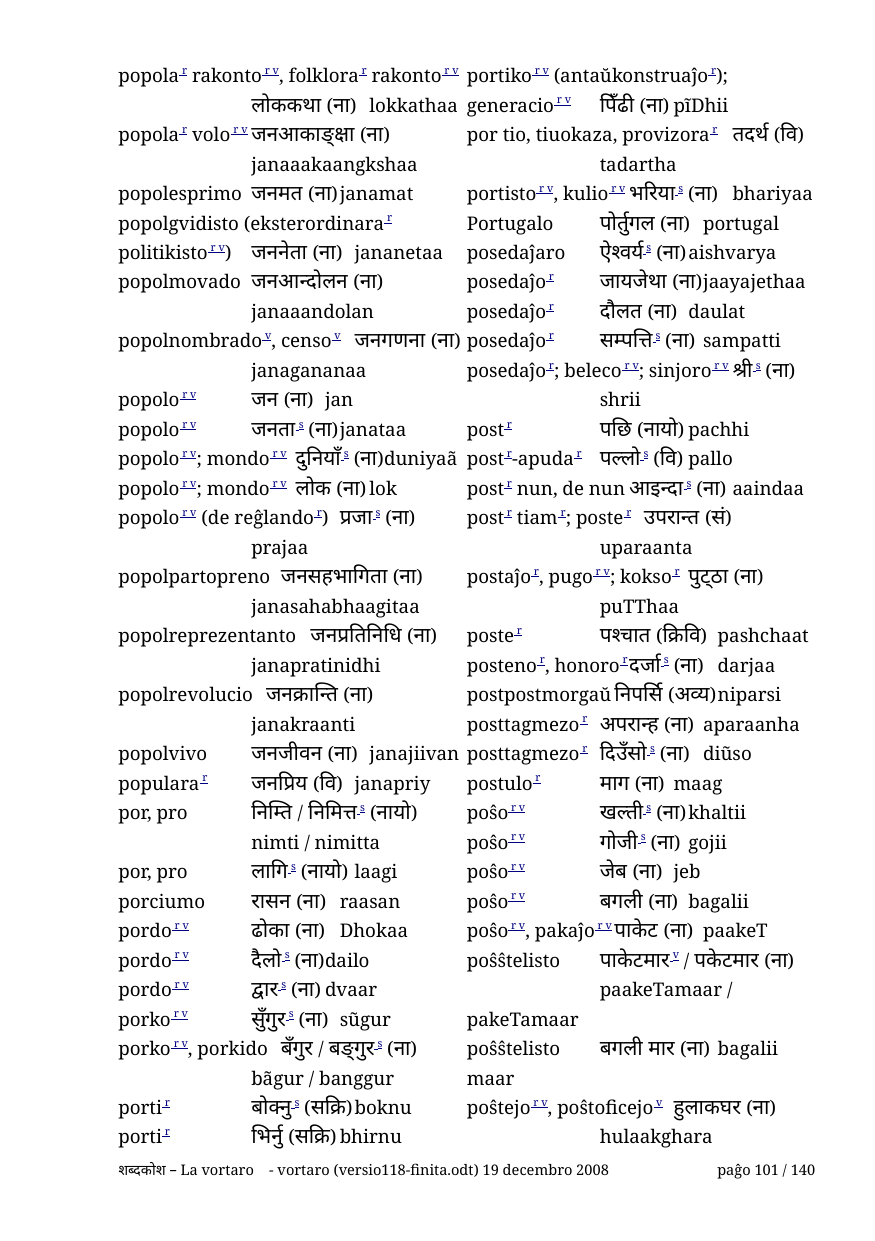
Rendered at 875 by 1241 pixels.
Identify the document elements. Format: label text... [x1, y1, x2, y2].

text poste r पश्‍चात (क्रिवि) pashchaat [467, 619, 815, 649]
text por tio, tiuokaza, provizora r तदर्थ (वि) tadartha [467, 118, 815, 177]
text posttagmezo r अपरान्ह (ना) aparaanha [467, 708, 815, 737]
text popolo r v (de reĝlando r) प्रजा s (ना) prajaa [118, 501, 467, 560]
text popolrevolucio जनक्रान्ति (ना) janakraanti [118, 678, 467, 737]
text por, pro निम्ति / निमित्त s (नायो) nimti / nimitta [118, 796, 467, 855]
text popola r volo r v जनआकाङ्क्षा (ना) janaaakaangkshaa [118, 118, 467, 177]
text posedaĵo r जायजेथा (ना) jaayajethaa [467, 265, 815, 295]
text popolpartopreno जनसहभागिता (ना) janasahabhaagitaa [118, 560, 467, 619]
text pordo r v द्वार s (ना) dvaar [118, 973, 467, 1002]
text posttagmezo r दिउँसो s (ना) diũso [467, 737, 815, 767]
text porti r भिर्नु (सक्रि) bhirnu [118, 1120, 467, 1150]
text poŝo r v खल्ती s (ना) khaltii [467, 796, 815, 826]
text pordo r v दैलो s (ना) dailo [118, 943, 467, 973]
text porciumo रासन (ना) raasan [118, 884, 467, 914]
text poŝo r v बगली (ना) bagalii [467, 884, 815, 914]
text popolmovado जनआन्दोलन (ना) janaaandolan [118, 265, 467, 324]
text Portugalo पोर्तुगल (ना) portugal [467, 206, 815, 236]
text pordo r v ढोका (ना) Dhokaa [118, 914, 467, 943]
text portiko r v (antaŭkonstruaĵo r); generacio r v पिँढी (ना) pĩDhii [467, 59, 815, 118]
text poŝŝtelisto पाकेटमार v / पकेटमार (ना) paakeTamaar / pakeTamaar [467, 943, 815, 1032]
text post r पछि (नायो) pachhi [467, 413, 815, 442]
text poŝtejo r v, poŝtoficejo v हुलाकघर (ना) hulaakghara [467, 1091, 815, 1150]
text post r nun, de nun आइन्दा s (ना) aaindaa [467, 472, 815, 501]
text posedaĵo r; beleco r v; sinjoro r v श्री s (ना) shrii [467, 354, 815, 413]
text por, pro लागि s (नायो) laagi [118, 855, 467, 884]
text postpostmorgaŭ निपर्सि (अव्य) niparsi [467, 678, 815, 708]
text porko r v सुँगुर s (ना) sũgur [118, 1002, 467, 1032]
text poŝo r v, pakaĵo r v पाकेट (ना) paakeT [467, 914, 815, 943]
text poŝŝtelisto बगली मार (ना) bagalii maar [467, 1032, 815, 1091]
text popolo r v; mondo r v दुनियाँ s (ना) duniyaã [118, 442, 467, 472]
text popolnombrado v, censo v जनगणना (ना) janagananaa [118, 324, 467, 383]
text porti r बोक्नु s (सक्रि) boknu [118, 1091, 467, 1120]
text post r-apuda r पल्लो s (वि) pallo [467, 442, 815, 472]
text poŝo r v जेब (ना) jeb [467, 855, 815, 884]
text posedaĵaro ऐश्‍वर्य s (ना) aishvarya [467, 236, 815, 265]
text popolesprimo जनमत (ना) janamat [118, 177, 467, 206]
text posedaĵo r सम्पत्ति s (ना) sampatti [467, 324, 815, 354]
text porko r v, porkido बँगुर / बङ्गुर s (ना) bãgur / banggur [118, 1032, 467, 1091]
text popolvivo जनजीवन (ना) janajiivan [118, 737, 467, 767]
text popolo r v; mondo r v लोक (ना) lok [118, 472, 467, 501]
text populara r जनप्रिय (वि) janapriy [118, 767, 467, 796]
text popolreprezentanto जनप्रतिनिधि (ना) janapratinidhi [118, 619, 467, 678]
text post r tiam r; poste r उपरान्त (सं) uparaanta [467, 501, 815, 560]
text postulo r माग (ना) maag [467, 767, 815, 796]
text portisto r v, kulio r v भरिया s (ना) bhariyaa [467, 177, 815, 206]
text popolo r v जन (ना) jan [118, 383, 467, 413]
text poŝo r v गोजी s (ना) gojii [467, 826, 815, 855]
text posteno r, honoro r दर्जा s (ना) darjaa [467, 649, 815, 678]
text posedaĵo r दौलत (ना) daulat [467, 295, 815, 324]
text postaĵo r, pugo r v; kokso r पुट्ठा (ना) puTThaa [467, 560, 815, 619]
text popola r rakonto r v, folklora r rakonto r v लोककथा (ना) lokkathaa [118, 59, 467, 118]
text popolgvidisto (eksterordinara r politikisto r v) जननेता (ना) jananetaa [118, 206, 467, 265]
text popolo r v जनता s (ना) janataa [118, 413, 467, 442]
